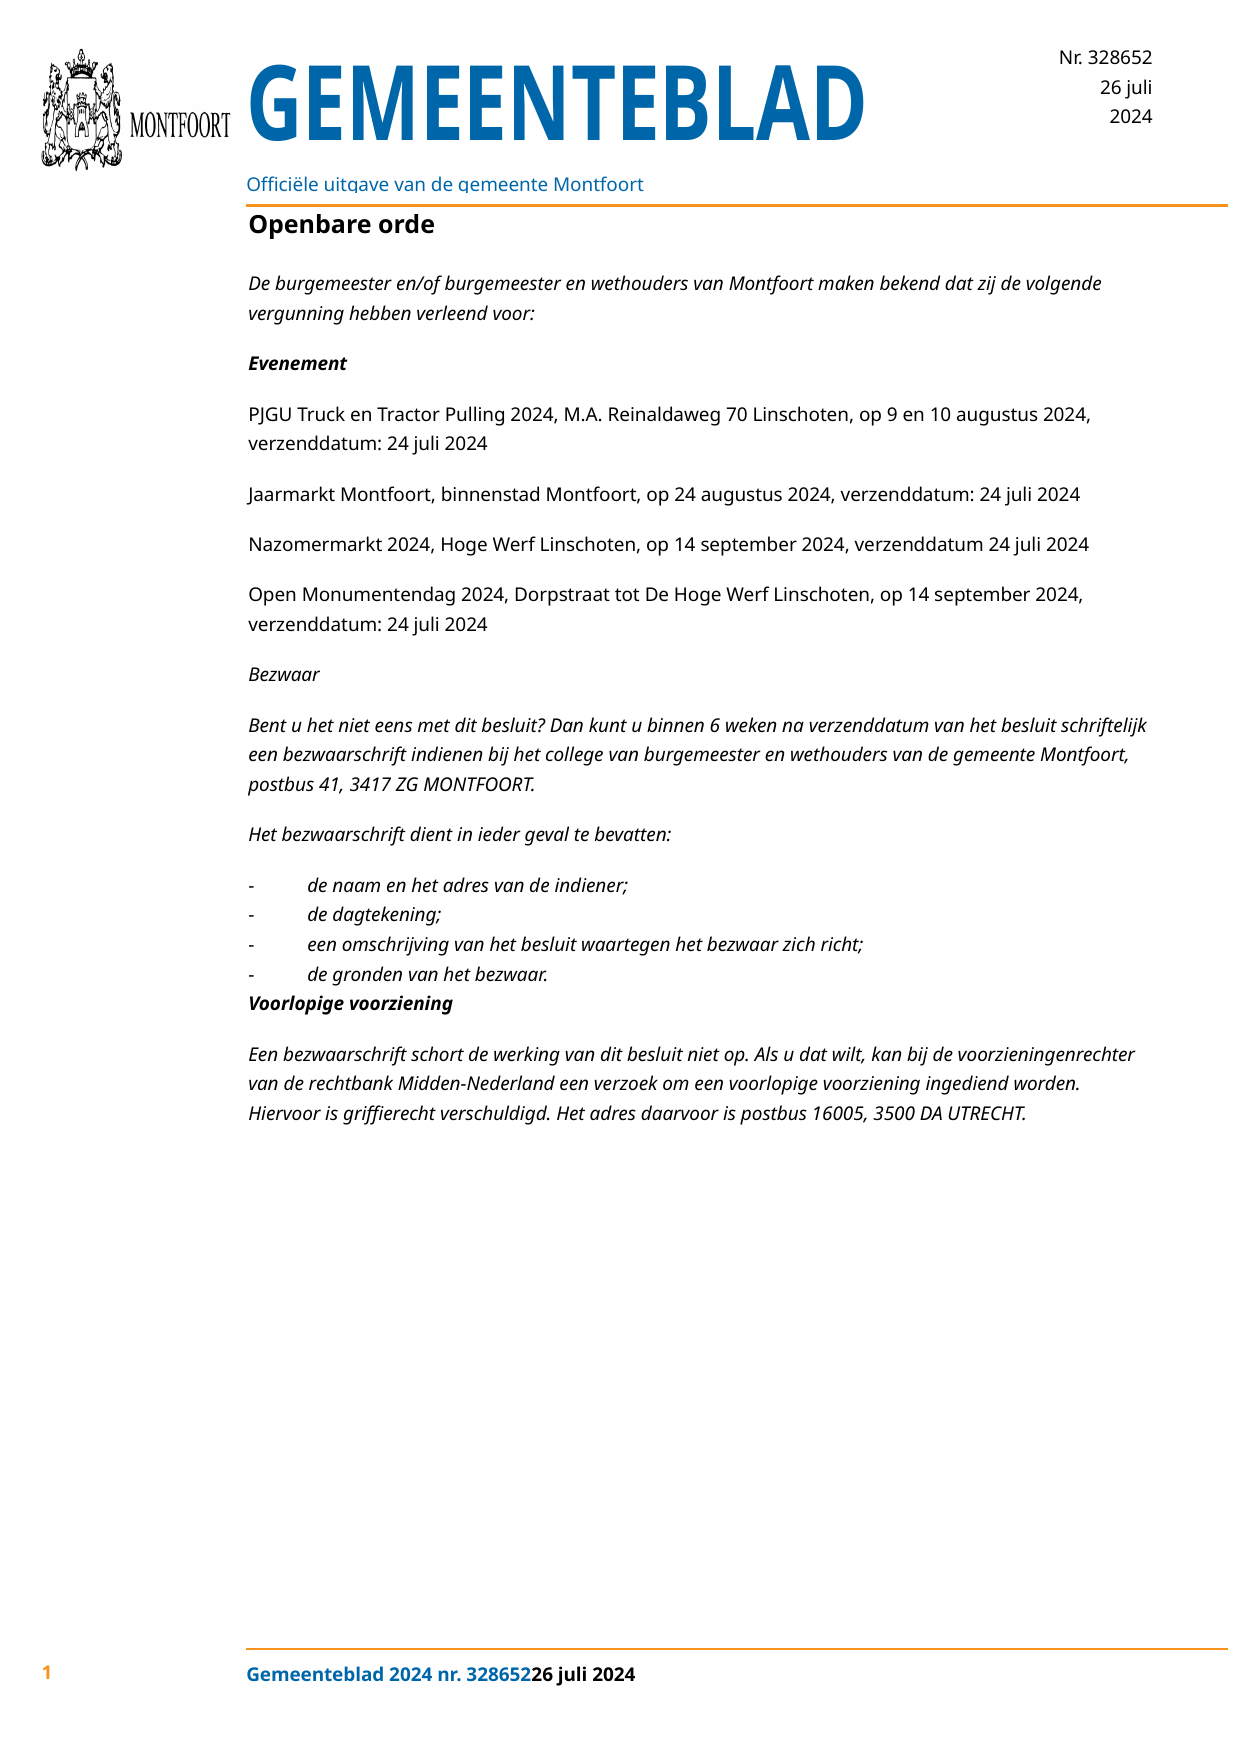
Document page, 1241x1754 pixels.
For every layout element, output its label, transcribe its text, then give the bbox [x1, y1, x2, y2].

list een omschrijving van het besluit waartegen het bezwaar zich richt; [248, 931, 1152, 957]
text Jaarmarkt Montfoort, binnenstad Montfoort, op 24 augustus 2024, verzenddatum: 24 juli 2024 [248, 481, 1152, 506]
text De burgemeester en/of burgemeester en wethouders van Montfoort maken bekend dat zij de volgende vergunning hebben verleend voor: [248, 270, 1152, 326]
text Het bezwaarschrift dient in ieder geval te bevatten: [248, 822, 1152, 847]
text Voorlopige voorziening [248, 990, 1152, 1016]
text Evenement [248, 350, 1152, 376]
text Bent u het niet eens met dit besluit? Dan kunt u binnen 6 weken na verzenddatum van het besluit schriftelijk een bezwaarschrift indienen bij het college van burgemeester en wethouders van de gemeente Montfoort, postbus 41, 3417 ZG MONTFOORT. [248, 712, 1152, 797]
text Nazomermarkt 2024, Hoge Werf Linschoten, op 14 september 2024, verzenddatum 24 juli 2024 [248, 531, 1152, 557]
text PJGU Truck en Tractor Pulling 2024, M.A. Reinaldaweg 70 Linschoten, op 9 en 10 augustus 2024, verzenddatum: 24 juli 2024 [248, 401, 1152, 456]
text Bezwaar [248, 662, 1152, 687]
list de gronden van het bezwaar. [248, 961, 1152, 986]
text Open Monumentendag 2024, Dorpstraat tot De Hoge Werf Linschoten, op 14 september 2024, verzenddatum: 24 juli 2024 [248, 582, 1152, 637]
list de naam en het adres van de indiener; [248, 872, 1152, 898]
picture [41, 47, 231, 172]
list de dagtekening; [248, 902, 1152, 927]
text Een bezwaarschrift schort de werking van dit besluit niet op. Als u dat wilt, kan bij de voorzieningenrechter van de rechtbank Midden-Nederland een verzoek om een voorlopige voorziening ingediend worden. Hiervoor is griffierecht verschuldigd. Het adres daarvoor is postbus 16005, 3500 DA UTRECHT. [248, 1041, 1152, 1126]
text Openbare orde [248, 207, 1152, 241]
